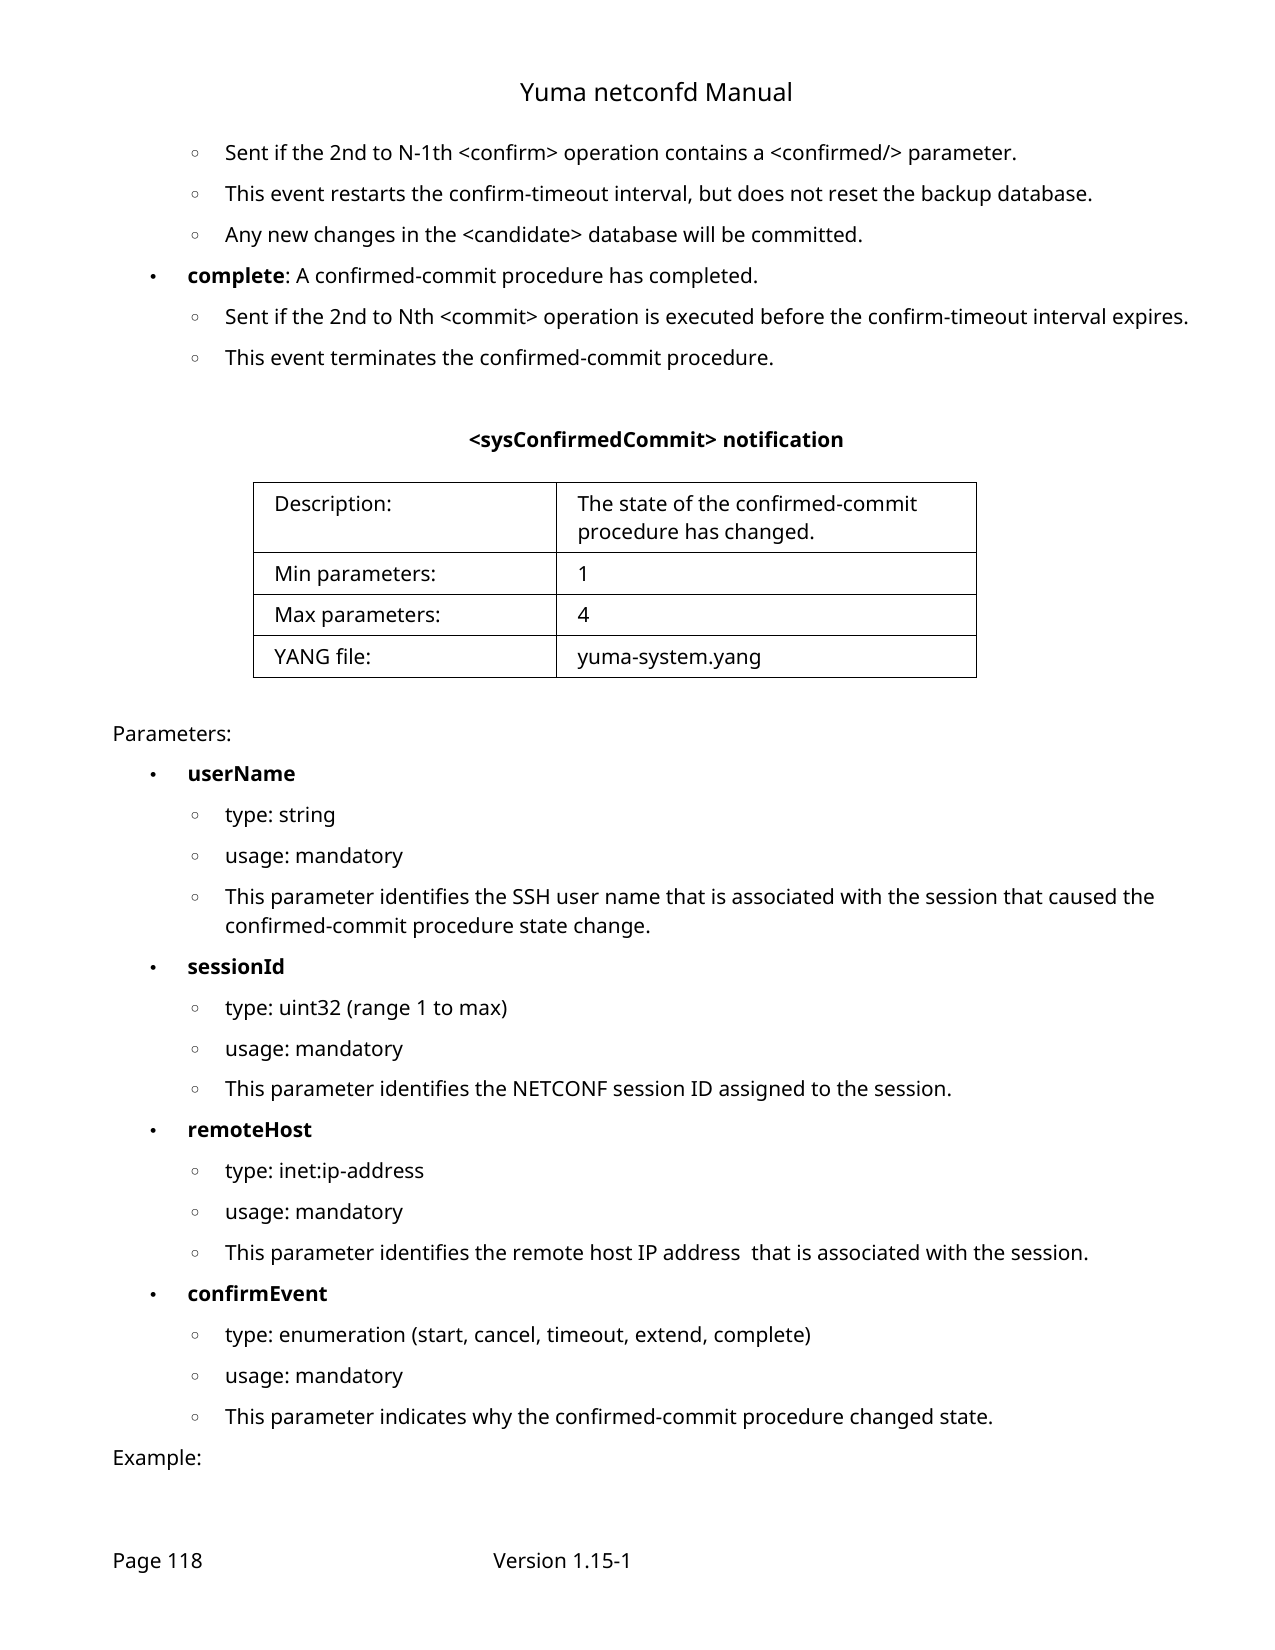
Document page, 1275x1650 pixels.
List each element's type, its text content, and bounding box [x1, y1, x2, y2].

list sessionId [150, 952, 1200, 980]
list type: enumeration (start, cancel, timeout, extend, complete) [187, 1320, 1200, 1349]
table_cell 4 [557, 595, 976, 635]
list This event restarts the confirm-timeout interval, but does not reset the backup database. [187, 179, 1200, 208]
list type: string [187, 801, 1200, 829]
text Example: [112, 1443, 1200, 1471]
list usage: mandatory [187, 1034, 1200, 1062]
list This parameter identifies the SSH user name that is associated with the session that caused the confirmed-commit procedure state change. [187, 882, 1200, 939]
list complete: A confirmed-commit procedure has completed. [150, 261, 1200, 290]
text Parameters: [112, 719, 1200, 747]
list Sent if the 2nd to Nth <commit> operation is executed before the confirm-timeout interval expires. [187, 302, 1200, 331]
list remoteHost [150, 1116, 1200, 1144]
list userName [150, 759, 1200, 788]
table_cell Min parameters: [254, 553, 556, 593]
list This parameter identifies the NETCONF session ID assigned to the session. [187, 1074, 1200, 1103]
list usage: mandatory [187, 841, 1200, 870]
table_cell YANG file: [254, 636, 556, 677]
list Sent if the 2nd to N-1th <confirm> operation contains a <confirmed/> parameter. [187, 138, 1200, 167]
subtitle <sysConfirmedCommit> notification [127, 425, 1185, 453]
list usage: mandatory [187, 1197, 1200, 1226]
list confirmEvent [150, 1279, 1200, 1308]
list This parameter identifies the remote host IP address that is associated with the session. [187, 1238, 1200, 1267]
table_cell yuma-system.yang [557, 636, 976, 677]
list usage: mandatory [187, 1361, 1200, 1389]
list This parameter indicates why the confirmed-commit procedure changed state. [187, 1402, 1200, 1431]
list Any new changes in the <candidate> database will be committed. [187, 220, 1200, 249]
table_header The state of the confirmed-commit procedure has changed. [557, 483, 976, 552]
table_cell Max parameters: [254, 595, 556, 635]
table_header Description: [254, 483, 556, 552]
table_cell 1 [557, 553, 976, 593]
list type: inet:ip-address [187, 1156, 1200, 1185]
list type: uint32 (range 1 to max) [187, 993, 1200, 1021]
list This event terminates the confirmed-commit procedure. [187, 343, 1200, 372]
